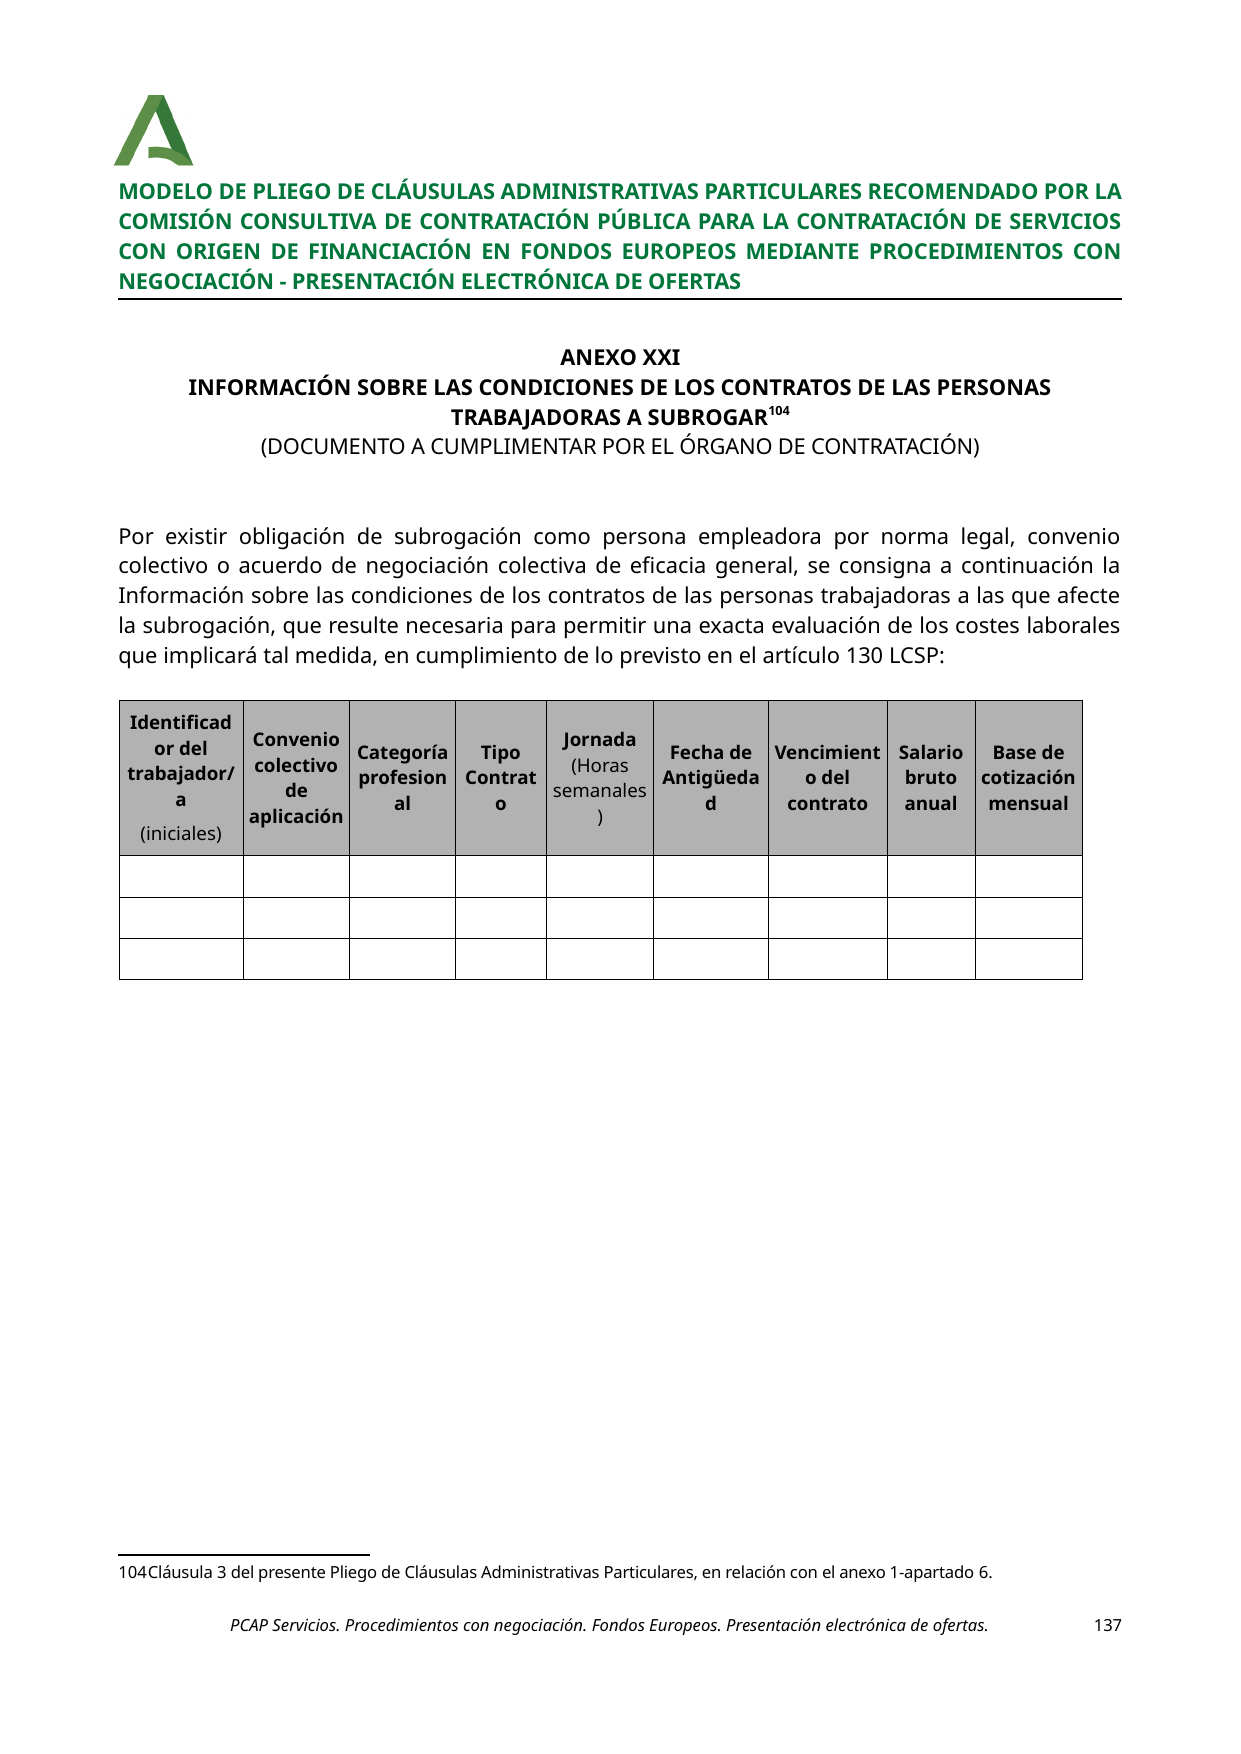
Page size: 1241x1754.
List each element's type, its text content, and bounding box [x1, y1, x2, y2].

table_header Categoría profesional [350, 701, 455, 855]
text (DOCUMENTO A CUMPLIMENTAR POR EL ÓRGANO DE CONTRATACIÓN) [118, 431, 1122, 461]
table_header Identificador del trabajador/a (iniciales) [120, 701, 243, 855]
table_cell [547, 856, 653, 897]
table_cell [888, 898, 975, 938]
table_cell [350, 898, 455, 938]
table_cell [244, 898, 349, 938]
table_cell [547, 939, 653, 979]
table_cell [976, 898, 1082, 938]
table_cell [654, 856, 768, 897]
table_cell [120, 856, 243, 897]
text INFORMACIÓN SOBRE LAS CONDICIONES DE LOS CONTRATOS DE LAS PERSONAS TRABAJADORAS A SUBROGAR [118, 372, 1122, 431]
table_cell [654, 898, 768, 938]
table_cell [976, 856, 1082, 897]
table_cell [654, 939, 768, 979]
table_cell [120, 898, 243, 938]
table_cell [769, 856, 887, 897]
table_cell [244, 856, 349, 897]
table_cell [888, 856, 975, 897]
table_cell [769, 898, 887, 938]
text MODELO DE PLIEGO DE CLÁUSULAS ADMINISTRATIVAS PARTICULARES RECOMENDADO POR LA COMISIÓN CONSULTIVA DE CONTRATACIÓN PÚBLICA PARA LA CONTRATACIÓN DE SERVICIOS CON ORIGEN DE FINANCIACIÓN EN FONDOS EUROPEOS MEDIANTE PROCEDIMIENTOS CON NEGOCIACIÓN - PRESENTACIÓN ELECTRÓNICA DE OFERTAS [118, 176, 1122, 298]
table_cell [350, 939, 455, 979]
table_header Jornada (Horas semanales) [547, 701, 653, 855]
table_header Vencimiento del contrato [769, 701, 887, 855]
picture [109, 91, 198, 170]
table_cell [244, 939, 349, 979]
table_cell [976, 939, 1082, 979]
text Cláusula 3 del presente Pliego de Cláusulas Administrativas Particulares, en relación con el anexo 1-apartado 6. [118, 1561, 1122, 1584]
table_cell [547, 898, 653, 938]
table_header Tipo Contrato [456, 701, 546, 855]
table_header Base de cotización mensual [976, 701, 1082, 855]
table_cell [456, 939, 546, 979]
table_header Salario bruto anual [888, 701, 975, 855]
text Por existir obligación de subrogación como persona empleadora por norma legal, convenio colectivo o acuerdo de negociación colectiva de eficacia general, se consigna a continuación la Información sobre las condiciones de los contratos de las personas trabajadoras a las que afecte la subrogación, que resulte necesaria para permitir una exacta evaluación de los costes laborales que implicará tal medida, en cumplimiento de lo previsto en el artículo 130 LCSP: [118, 521, 1122, 670]
table_header Convenio colectivo de aplicación [244, 701, 349, 855]
table_header Fecha de Antigüedad [654, 701, 768, 855]
table_cell [769, 939, 887, 979]
table_cell [456, 856, 546, 897]
text ANEXO XXI [118, 342, 1122, 372]
table_cell [888, 939, 975, 979]
table_cell [350, 856, 455, 897]
table_cell [120, 939, 243, 979]
table_cell [456, 898, 546, 938]
